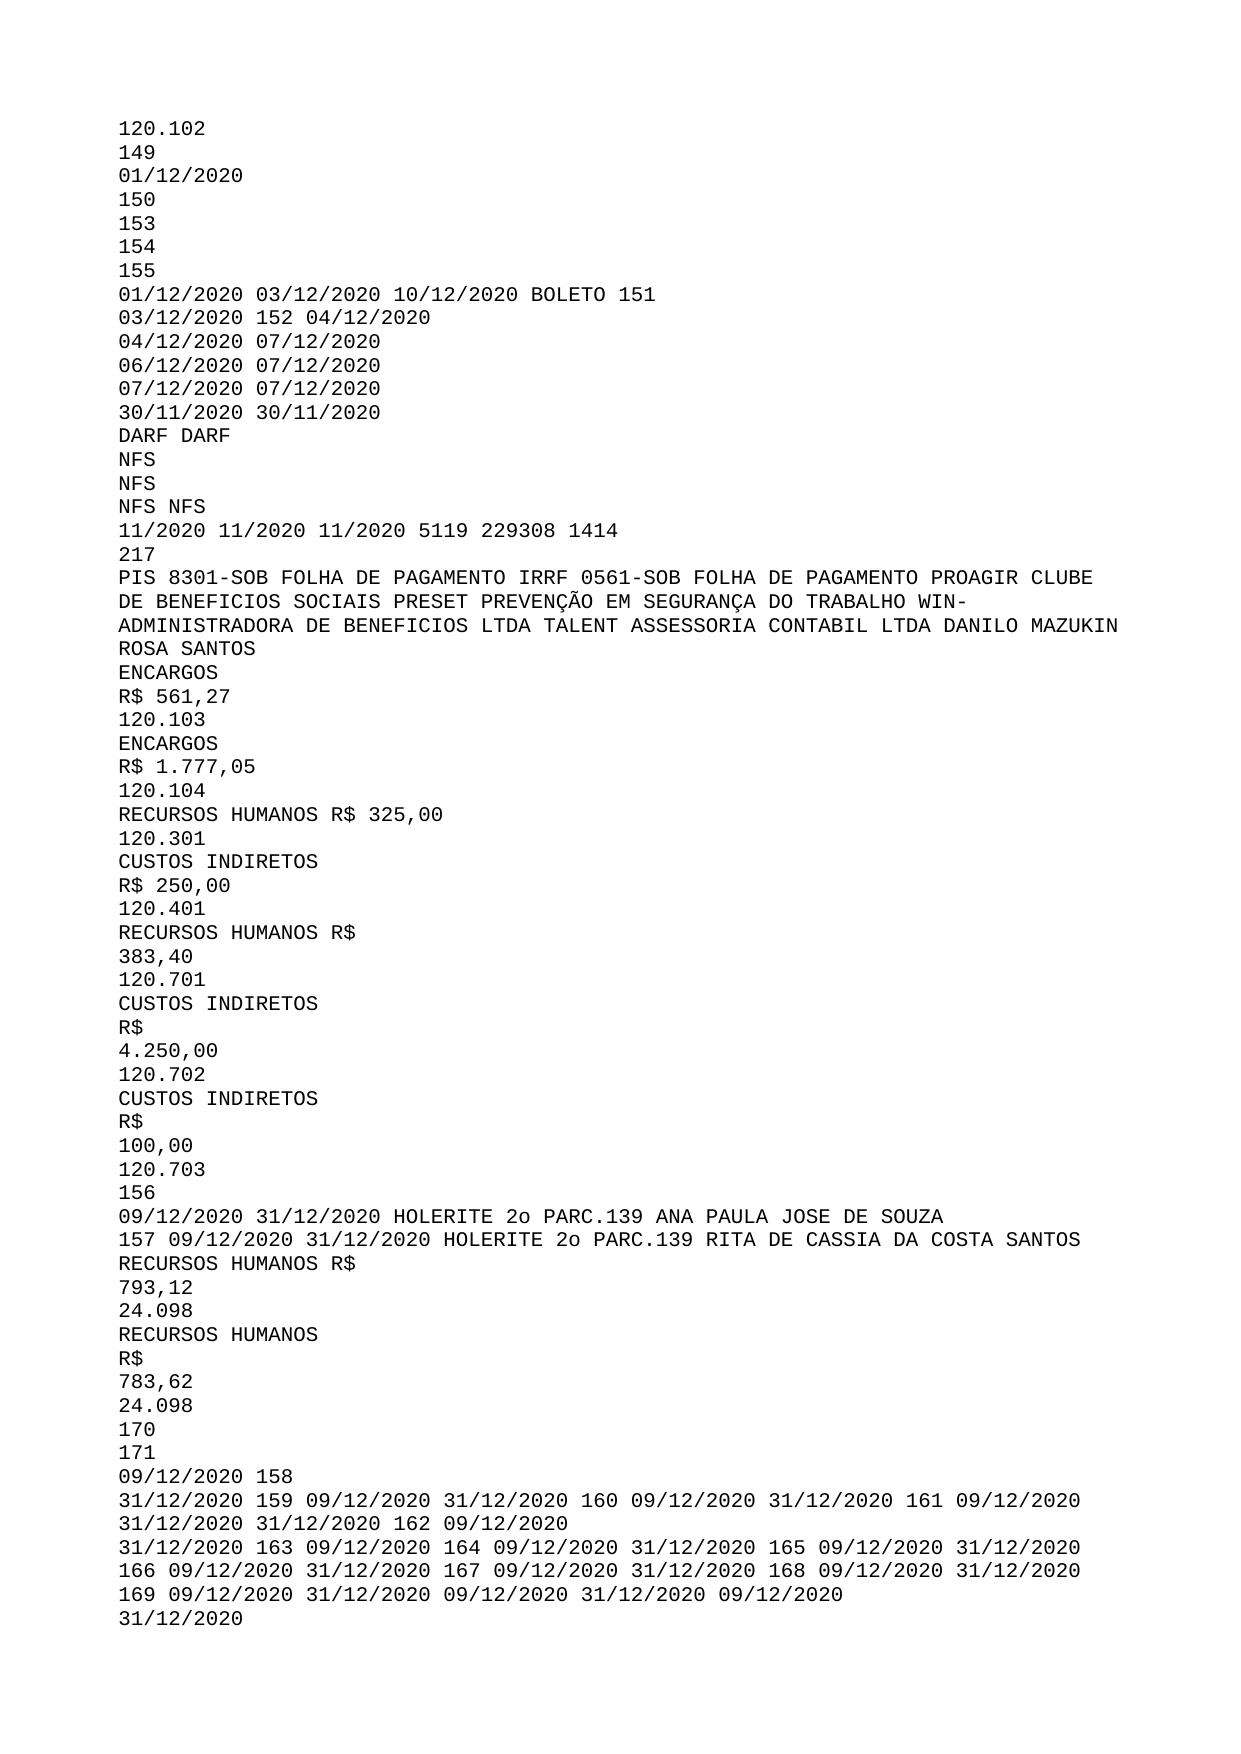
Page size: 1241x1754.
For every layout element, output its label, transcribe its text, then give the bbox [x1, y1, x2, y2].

text ENCARGOS [118, 662, 1122, 686]
text 03/12/2020 152 04/12/2020 [118, 307, 1122, 331]
text RECURSOS HUMANOS R$ 325,00 [118, 804, 1122, 827]
text NFS [118, 449, 1122, 473]
text R$ [118, 1111, 1122, 1135]
text 01/12/2020 [118, 165, 1122, 189]
text 154 [118, 236, 1122, 260]
text R$ 561,27 [118, 686, 1122, 709]
text NFS NFS [118, 496, 1122, 520]
text RECURSOS HUMANOS [118, 1324, 1122, 1348]
text 120.102 [118, 118, 1122, 142]
text 120.703 [118, 1158, 1122, 1182]
text PIS 8301-SOB FOLHA DE PAGAMENTO IRRF 0561-SOB FOLHA DE PAGAMENTO PROAGIR CLUBE DE BENEFICIOS SOCIAIS PRESET PREVENÇÃO EM SEGURANÇA DO TRABALHO WIN-ADMINISTRADORA DE BENEFICIOS LTDA TALENT ASSESSORIA CONTABIL LTDA DANILO MAZUKIN ROSA SANTOS [118, 567, 1122, 662]
text 120.401 [118, 898, 1122, 922]
text 30/11/2020 30/11/2020 [118, 402, 1122, 426]
text 150 [118, 189, 1122, 213]
text R$ 250,00 [118, 875, 1122, 898]
text 793,12 [118, 1277, 1122, 1300]
text 149 [118, 142, 1122, 165]
text 120.701 [118, 969, 1122, 993]
text R$ 1.777,05 [118, 757, 1122, 780]
text 04/12/2020 07/12/2020 [118, 331, 1122, 354]
text 01/12/2020 03/12/2020 10/12/2020 BOLETO 151 [118, 284, 1122, 307]
text 31/12/2020 [118, 1608, 1122, 1631]
text 4.250,00 [118, 1040, 1122, 1064]
text 31/12/2020 163 09/12/2020 164 09/12/2020 31/12/2020 165 09/12/2020 31/12/2020 166 09/12/2020 31/12/2020 167 09/12/2020 31/12/2020 168 09/12/2020 31/12/2020 169 09/12/2020 31/12/2020 09/12/2020 31/12/2020 09/12/2020 [118, 1537, 1122, 1608]
text 07/12/2020 07/12/2020 [118, 378, 1122, 402]
text NFS [118, 473, 1122, 496]
text 156 [118, 1182, 1122, 1206]
text 217 [118, 544, 1122, 567]
text 155 [118, 260, 1122, 284]
text RECURSOS HUMANOS R$ [118, 1253, 1122, 1277]
text 783,62 [118, 1371, 1122, 1395]
text R$ [118, 1017, 1122, 1040]
text 06/12/2020 07/12/2020 [118, 354, 1122, 378]
text 383,40 [118, 946, 1122, 969]
text 157 09/12/2020 31/12/2020 HOLERITE 2o PARC.139 RITA DE CASSIA DA COSTA SANTOS [118, 1229, 1122, 1253]
text 31/12/2020 159 09/12/2020 31/12/2020 160 09/12/2020 31/12/2020 161 09/12/2020 31/12/2020 31/12/2020 162 09/12/2020 [118, 1489, 1122, 1537]
text 24.098 [118, 1300, 1122, 1324]
text 120.702 [118, 1064, 1122, 1088]
text 120.104 [118, 780, 1122, 804]
text 120.103 [118, 709, 1122, 733]
text 171 [118, 1442, 1122, 1466]
text 100,00 [118, 1135, 1122, 1158]
text 24.098 [118, 1395, 1122, 1419]
text CUSTOS INDIRETOS [118, 851, 1122, 875]
text R$ [118, 1348, 1122, 1371]
text DARF DARF [118, 426, 1122, 449]
text CUSTOS INDIRETOS [118, 993, 1122, 1017]
text 120.301 [118, 827, 1122, 851]
text 09/12/2020 158 [118, 1466, 1122, 1489]
text 170 [118, 1419, 1122, 1442]
text 153 [118, 213, 1122, 236]
text RECURSOS HUMANOS R$ [118, 922, 1122, 946]
text ENCARGOS [118, 733, 1122, 757]
text 11/2020 11/2020 11/2020 5119 229308 1414 [118, 520, 1122, 544]
text CUSTOS INDIRETOS [118, 1088, 1122, 1111]
text 09/12/2020 31/12/2020 HOLERITE 2o PARC.139 ANA PAULA JOSE DE SOUZA [118, 1206, 1122, 1229]
